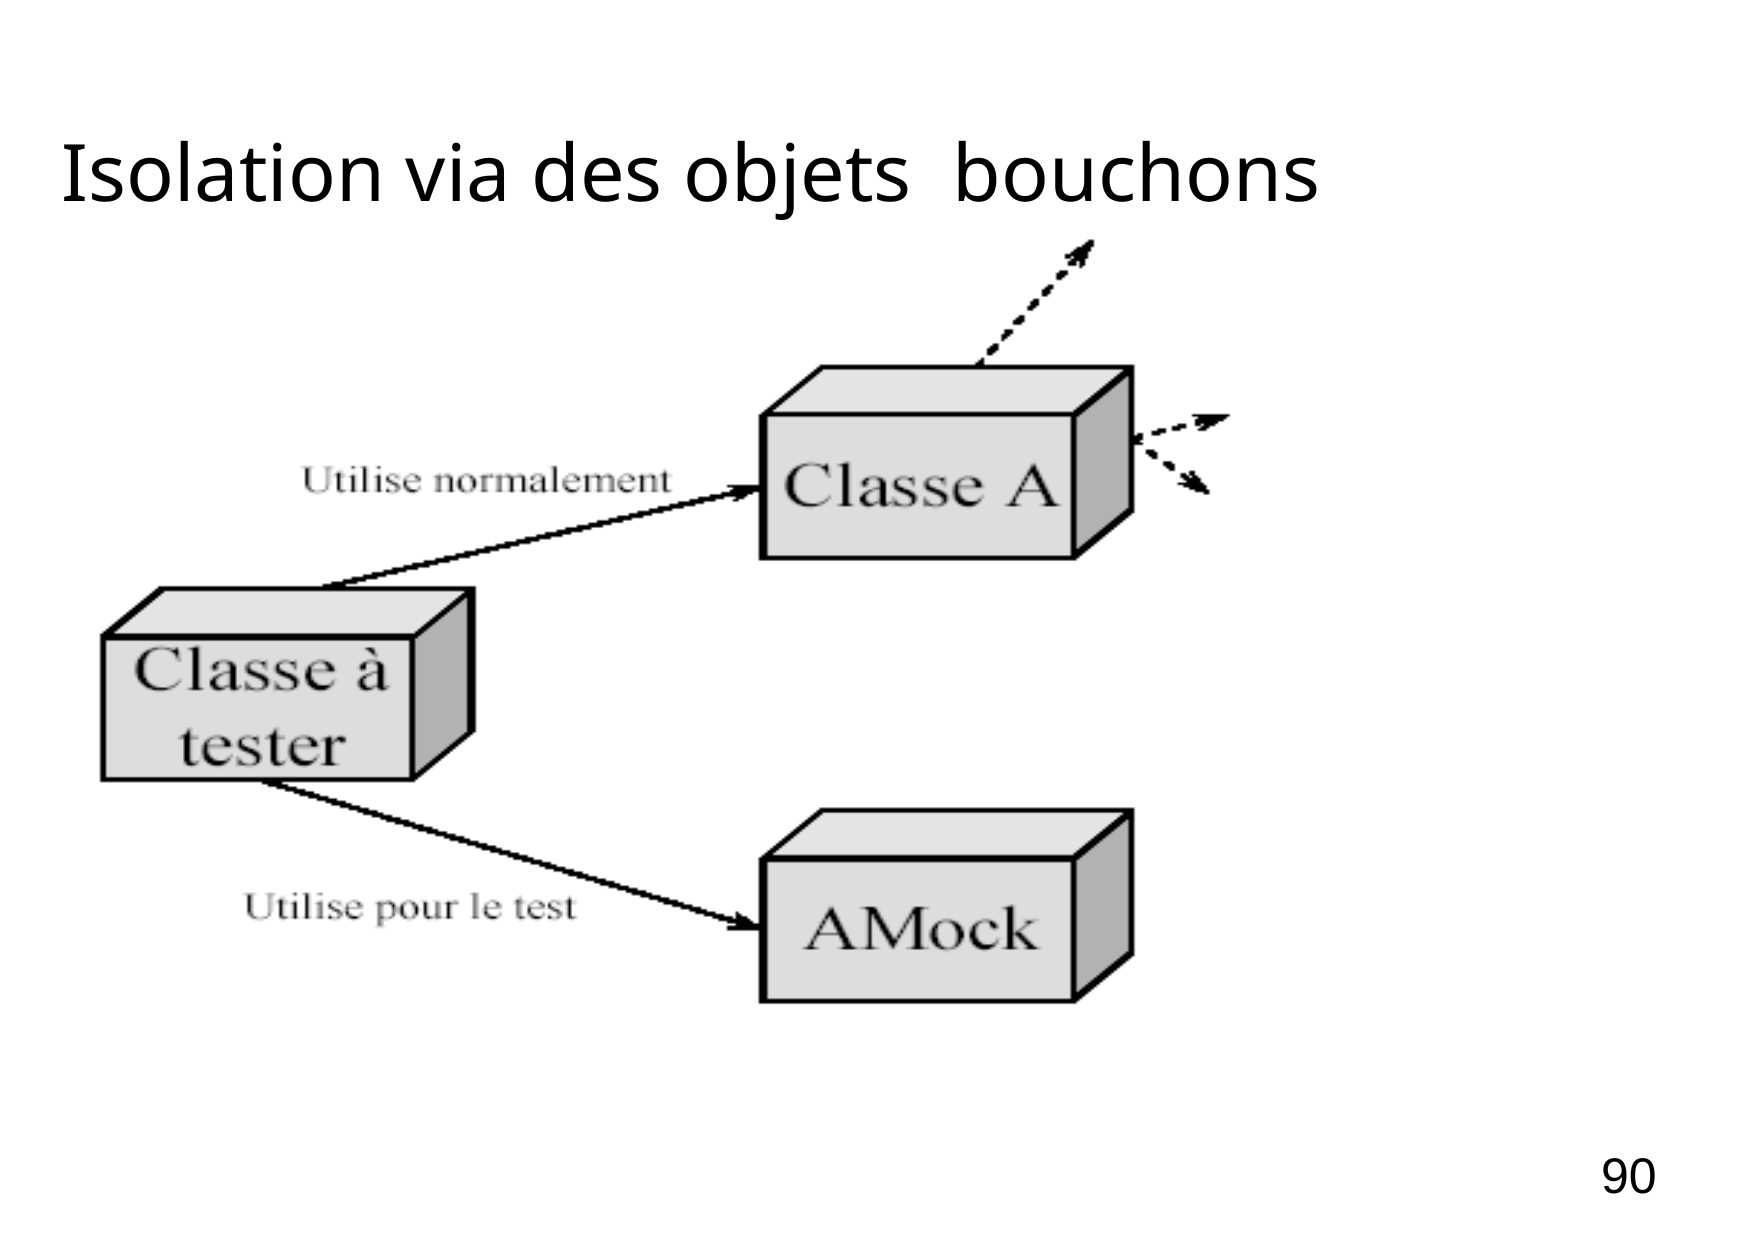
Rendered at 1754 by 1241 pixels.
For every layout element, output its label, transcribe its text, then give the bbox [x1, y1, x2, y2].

text_box [81, 224, 1245, 1049]
text_box 90 [1594, 1135, 1658, 1204]
title Isolation via des objets bouchons [59, 98, 1695, 316]
